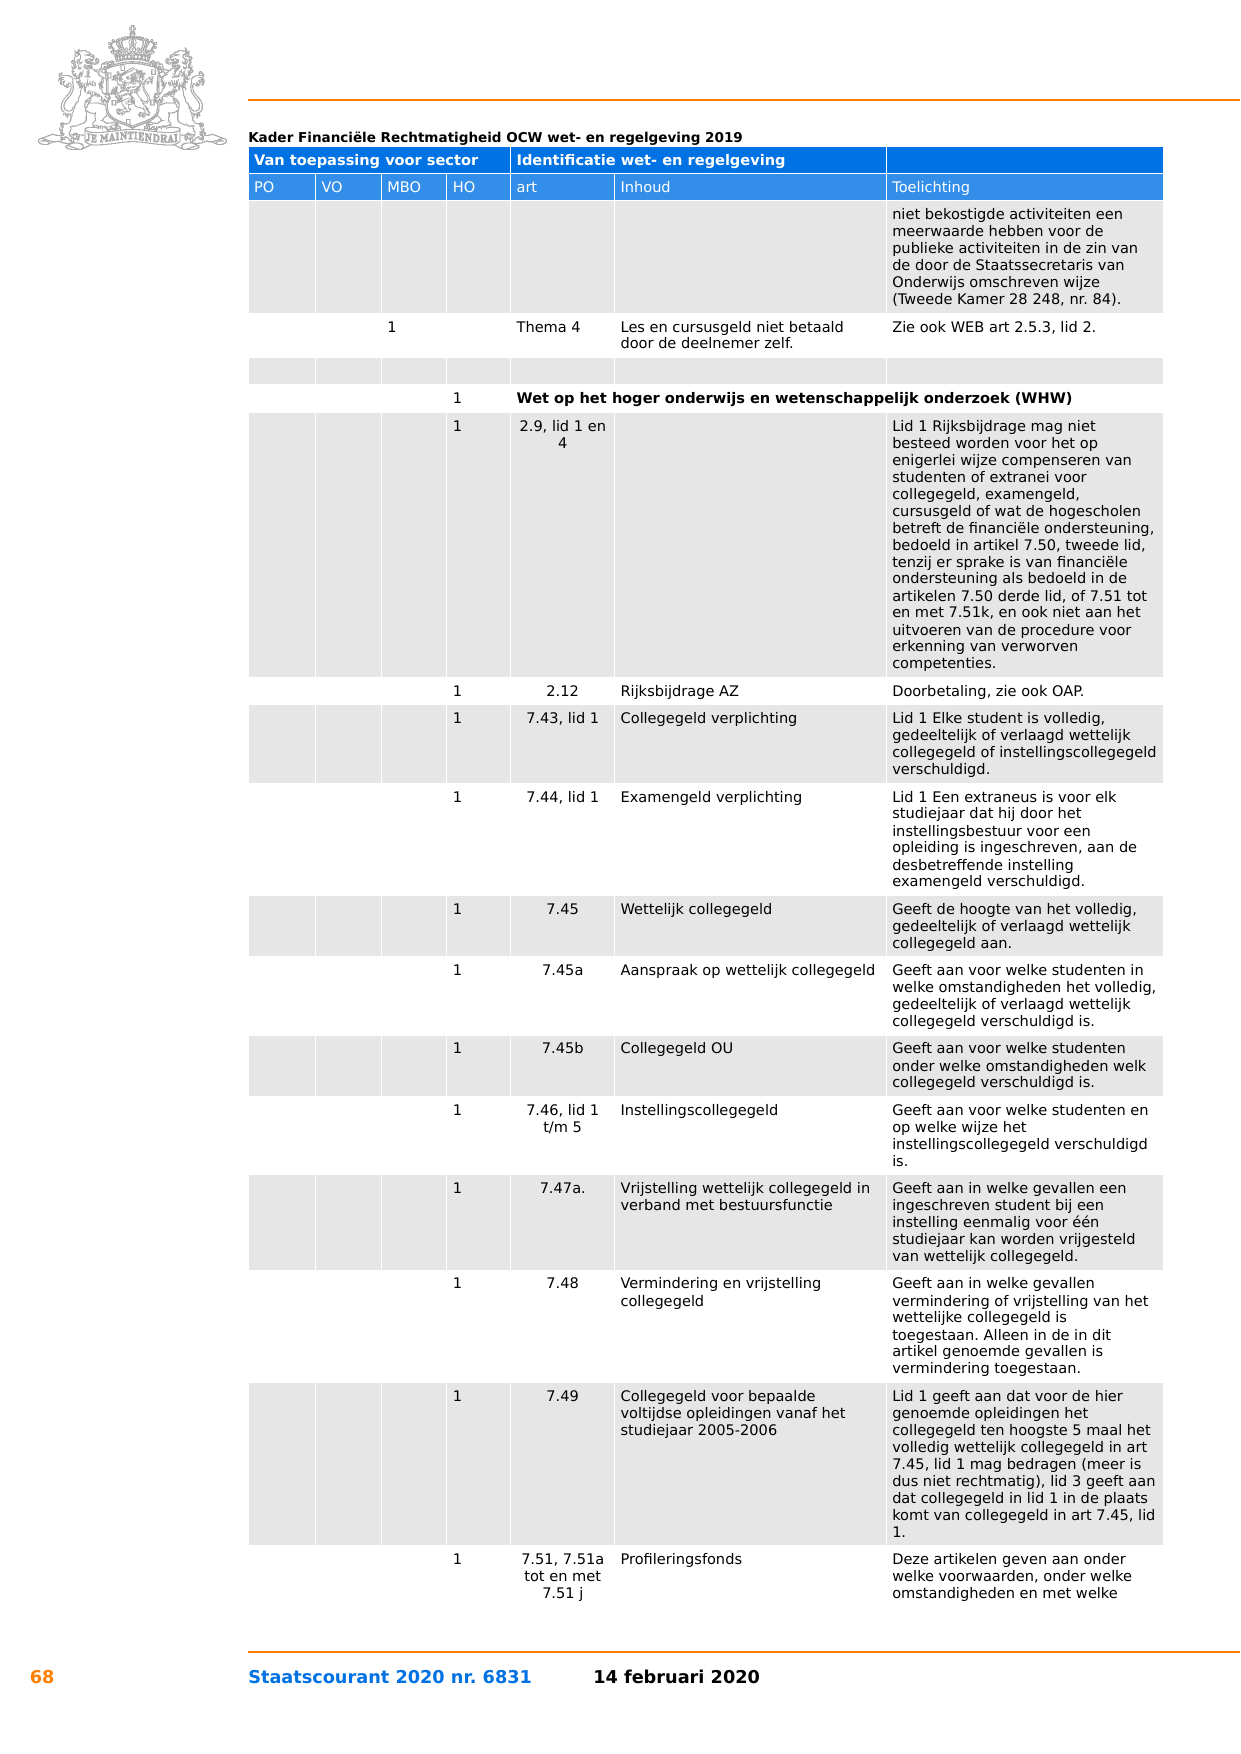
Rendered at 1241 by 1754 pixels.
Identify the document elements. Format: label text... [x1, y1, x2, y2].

table_cell Geeft aan voor welke studenten en op welke wijze het instellingscollegegeld verschuldigd is. [887, 1097, 1163, 1174]
table_cell [316, 1175, 381, 1270]
table_cell [382, 1036, 446, 1096]
table_cell 1 [447, 1097, 510, 1174]
table_cell Toelichting [887, 174, 1163, 200]
table_cell 7.44, lid 1 [511, 784, 614, 895]
table_cell [249, 1036, 315, 1096]
table_cell Inhoud [615, 174, 886, 200]
table_cell [447, 314, 510, 357]
table_cell HO [447, 174, 510, 200]
table_cell [615, 413, 886, 677]
table_cell [382, 678, 446, 704]
table_cell Profileringsfonds [615, 1546, 886, 1607]
table_cell [316, 314, 381, 357]
table_cell [382, 386, 446, 412]
table_cell [249, 1097, 315, 1174]
table_cell [887, 147, 1163, 173]
table_cell MBO [382, 174, 446, 200]
table_cell [249, 1271, 315, 1382]
table_cell 2.12 [511, 678, 614, 704]
table_cell Instellingscollegegeld [615, 1097, 886, 1174]
table_cell Identificatie wet- en regelgeving [511, 147, 886, 173]
table_cell 1 [447, 386, 510, 412]
table_cell 1 [447, 413, 510, 677]
table_cell [615, 201, 886, 313]
table_cell Wet op het hoger onderwijs en wetenschappelijk onderzoek (WHW) [511, 386, 1163, 412]
table_cell [382, 358, 446, 384]
table_cell Geeft aan voor welke studenten onder welke omstandigheden welk collegegeld verschuldigd is. [887, 1036, 1163, 1096]
table_cell Zie ook WEB art 2.5.3, lid 2. [887, 314, 1163, 357]
table_cell [249, 314, 315, 357]
table_cell Collegegeld voor bepaalde voltijdse opleidingen vanaf het studiejaar 2005-2006 [615, 1383, 886, 1545]
table_cell 1 [447, 705, 510, 783]
table_cell [316, 896, 381, 956]
table_cell [511, 201, 614, 313]
table_cell [887, 358, 1163, 384]
table_cell PO [249, 174, 315, 200]
table_cell [316, 413, 381, 677]
table_cell Geeft de hoogte van het volledig, gedeeltelijk of verlaagd wettelijk collegegeld aan. [887, 896, 1163, 956]
table_cell 7.45 [511, 896, 614, 956]
table_cell 1 [447, 1036, 510, 1096]
table_cell 7.45a [511, 958, 614, 1035]
table_cell 7.51, 7.51a tot en met 7.51 j [511, 1546, 614, 1607]
table_cell 1 [447, 1271, 510, 1382]
table_cell [316, 958, 381, 1035]
table_cell [382, 705, 446, 783]
table_cell Aanspraak op wettelijk collegegeld [615, 958, 886, 1035]
table_cell art [511, 174, 614, 200]
picture [38, 25, 227, 150]
table_cell [316, 1097, 381, 1174]
table_cell 7.43, lid 1 [511, 705, 614, 783]
table_cell [382, 1175, 446, 1270]
table_cell [316, 358, 381, 384]
table_cell Les en cursusgeld niet betaald door de deelnemer zelf. [615, 314, 886, 357]
table_cell 7.47a. [511, 1175, 614, 1270]
table_cell [249, 358, 315, 384]
table_cell 1 [447, 958, 510, 1035]
table_cell Thema 4 [511, 314, 614, 357]
table_cell [249, 1175, 315, 1270]
table_cell [382, 1097, 446, 1174]
table_cell Lid 1 Rijksbijdrage mag niet besteed worden voor het op enigerlei wijze compenseren van studenten of extranei voor collegegeld, examengeld, cursusgeld of wat de hogescholen betreft de financiële ondersteuning, bedoeld in artikel 7.50, tweede lid, tenzij er sprake is van financiële ondersteuning als bedoeld in de artikelen 7.50 derde lid, of 7.51 tot en met 7.51k, en ook niet aan het uitvoeren van de procedure voor erkenning van verworven competenties. [887, 413, 1163, 677]
table_cell Examengeld verplichting [615, 784, 886, 895]
table_cell [316, 201, 381, 313]
table_cell Geeft aan in welke gevallen een ingeschreven student bij een instelling eenmalig voor één studiejaar kan worden vrijgesteld van wettelijk collegegeld. [887, 1175, 1163, 1270]
table_cell [382, 896, 446, 956]
table_cell Doorbetaling, zie ook OAP. [887, 678, 1163, 704]
table_cell [249, 201, 315, 313]
table_cell [615, 358, 886, 384]
table_cell [447, 201, 510, 313]
table_cell [382, 1271, 446, 1382]
table_cell Rijksbijdrage AZ [615, 678, 886, 704]
table_cell Collegegeld verplichting [615, 705, 886, 783]
table_cell [316, 705, 381, 783]
table_cell [382, 1546, 446, 1607]
table_cell [316, 1036, 381, 1096]
table_cell [249, 896, 315, 956]
table_cell Lid 1 geeft aan dat voor de hier genoemde opleidingen het collegegeld ten hoogste 5 maal het volledig wettelijk collegegeld in art 7.45, lid 1 mag bedragen (meer is dus niet rechtmatig), lid 3 geeft aan dat collegegeld in lid 1 in de plaats komt van collegegeld in art 7.45, lid 1. [887, 1383, 1163, 1545]
table_cell 1 [447, 1175, 510, 1270]
table_cell Geeft aan voor welke studenten in welke omstandigheden het volledig, gedeeltelijk of verlaagd wettelijk collegegeld verschuldigd is. [887, 958, 1163, 1035]
table_cell 1 [447, 1546, 510, 1607]
table_cell [249, 1383, 315, 1545]
table_cell Vrijstelling wettelijk collegegeld in verband met bestuursfunctie [615, 1175, 886, 1270]
table_cell 1 [447, 678, 510, 704]
table_cell [316, 678, 381, 704]
table_cell [382, 201, 446, 313]
table_cell [316, 1546, 381, 1607]
table_cell Geeft aan in welke gevallen vermindering of vrijstelling van het wettelijke collegegeld is toegestaan. Alleen in de in dit artikel genoemde gevallen is vermindering toegestaan. [887, 1271, 1163, 1382]
table_cell 1 [447, 784, 510, 895]
table_cell Lid 1 Elke student is volledig, gedeeltelijk of verlaagd wettelijk collegegeld of instellingscollegegeld verschuldigd. [887, 705, 1163, 783]
table_cell [249, 678, 315, 704]
table_cell Wettelijk collegegeld [615, 896, 886, 956]
table_cell [249, 413, 315, 677]
table_cell [316, 1383, 381, 1545]
table_cell [316, 1271, 381, 1382]
table_cell [447, 358, 510, 384]
table_cell 1 [382, 314, 446, 357]
table_cell 7.46, lid 1 t/m 5 [511, 1097, 614, 1174]
table_cell [382, 413, 446, 677]
table_cell [249, 386, 315, 412]
table_cell [511, 358, 614, 384]
table_cell Collegegeld OU [615, 1036, 886, 1096]
table_cell Deze artikelen geven aan onder welke voorwaarden, onder welke omstandigheden en met welke [887, 1546, 1163, 1607]
table_cell [316, 386, 381, 412]
table_cell Lid 1 Een extraneus is voor elk studiejaar dat hij door het instellingsbestuur voor een opleiding is ingeschreven, aan de desbetreffende instelling examengeld verschuldigd. [887, 784, 1163, 895]
table_cell 1 [447, 896, 510, 956]
table_cell 7.48 [511, 1271, 614, 1382]
table_cell Vermindering en vrijstelling collegegeld [615, 1271, 886, 1382]
table_cell [382, 958, 446, 1035]
table_cell 7.45b [511, 1036, 614, 1096]
table_cell 2.9, lid 1 en 4 [511, 413, 614, 677]
table_cell [382, 784, 446, 895]
table_cell 7.49 [511, 1383, 614, 1545]
table_cell [249, 705, 315, 783]
table_cell Van toepassing voor sector [249, 147, 510, 173]
table_cell [249, 784, 315, 895]
table_cell 1 [447, 1383, 510, 1545]
table_cell VO [316, 174, 381, 200]
table_cell [249, 958, 315, 1035]
table_cell [316, 784, 381, 895]
table_cell [249, 1546, 315, 1607]
table_cell niet bekostigde activiteiten een meerwaarde hebben voor de publieke activiteiten in de zin van de door de Staatssecretaris van Onderwijs omschreven wijze (Tweede Kamer 28 248, nr. 84). [887, 201, 1163, 313]
table_cell [382, 1383, 446, 1545]
table_header Kader Financiële Rechtmatigheid OCW wet- en regelgeving 2019 [248, 130, 1163, 146]
